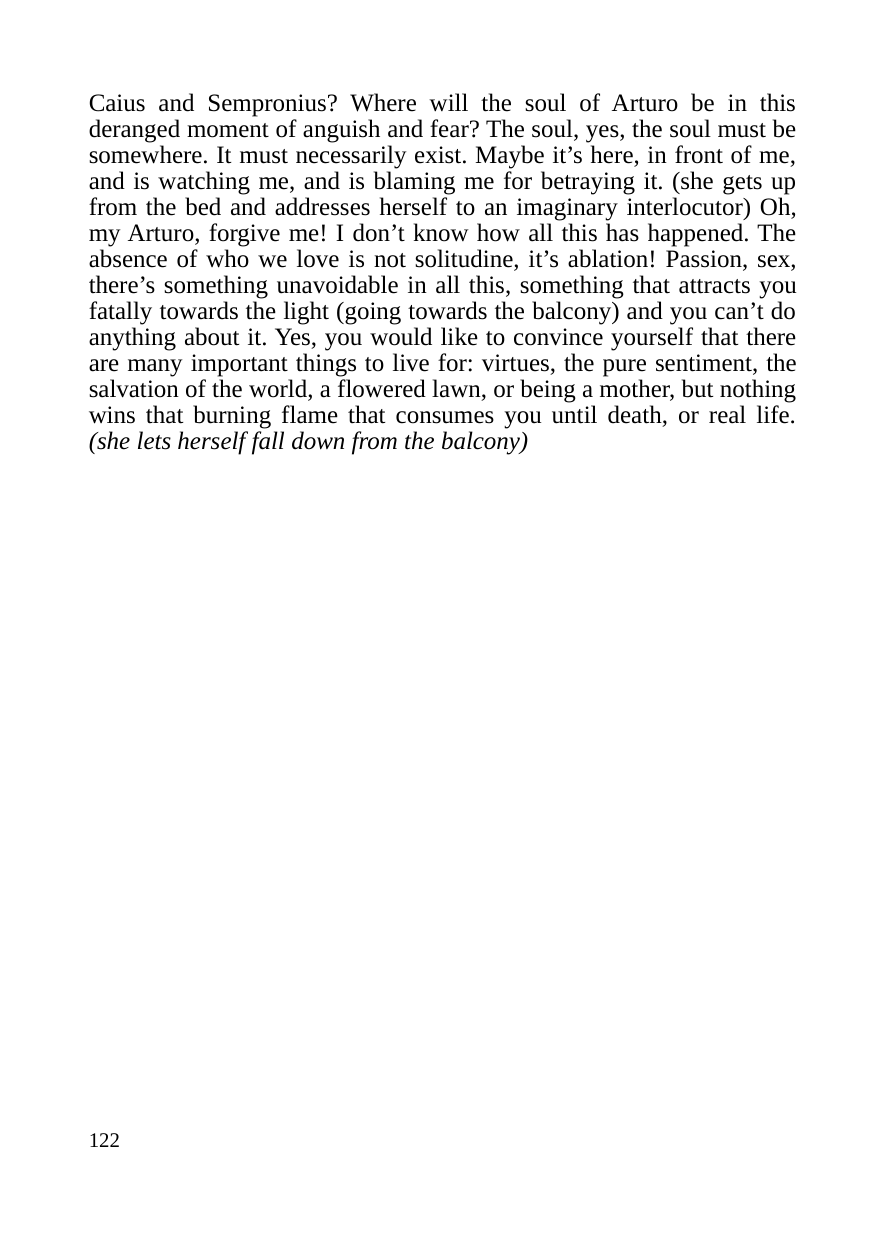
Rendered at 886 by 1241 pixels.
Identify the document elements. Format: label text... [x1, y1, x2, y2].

text Caius and Sempronius? Where will the soul of Arturo be in this deranged moment of anguish and fear? The soul, yes, the soul must be somewhere. It must necessarily exist. Maybe it’s here, in front of me, and is watching me, and is blaming me for betraying it. (she gets up from the bed and addresses herself to an imaginary interlocutor) Oh, my Arturo, forgive me! I don’t know how all this has happened. The absence of who we love is not solitudine, it’s ablation! Passion, sex, there’s something unavoidable in all this, something that attracts you fatally towards the light (going towards the balcony) and you can’t do anything about it. Yes, you would like to convince yourself that there are many important things to live for: virtues, the pure sentiment, the salvation of the world, a flowered lawn, or being a mother, but nothing wins that burning flame that consumes you until death, or real life. (she lets herself fall down from the balcony) [88, 88, 797, 454]
